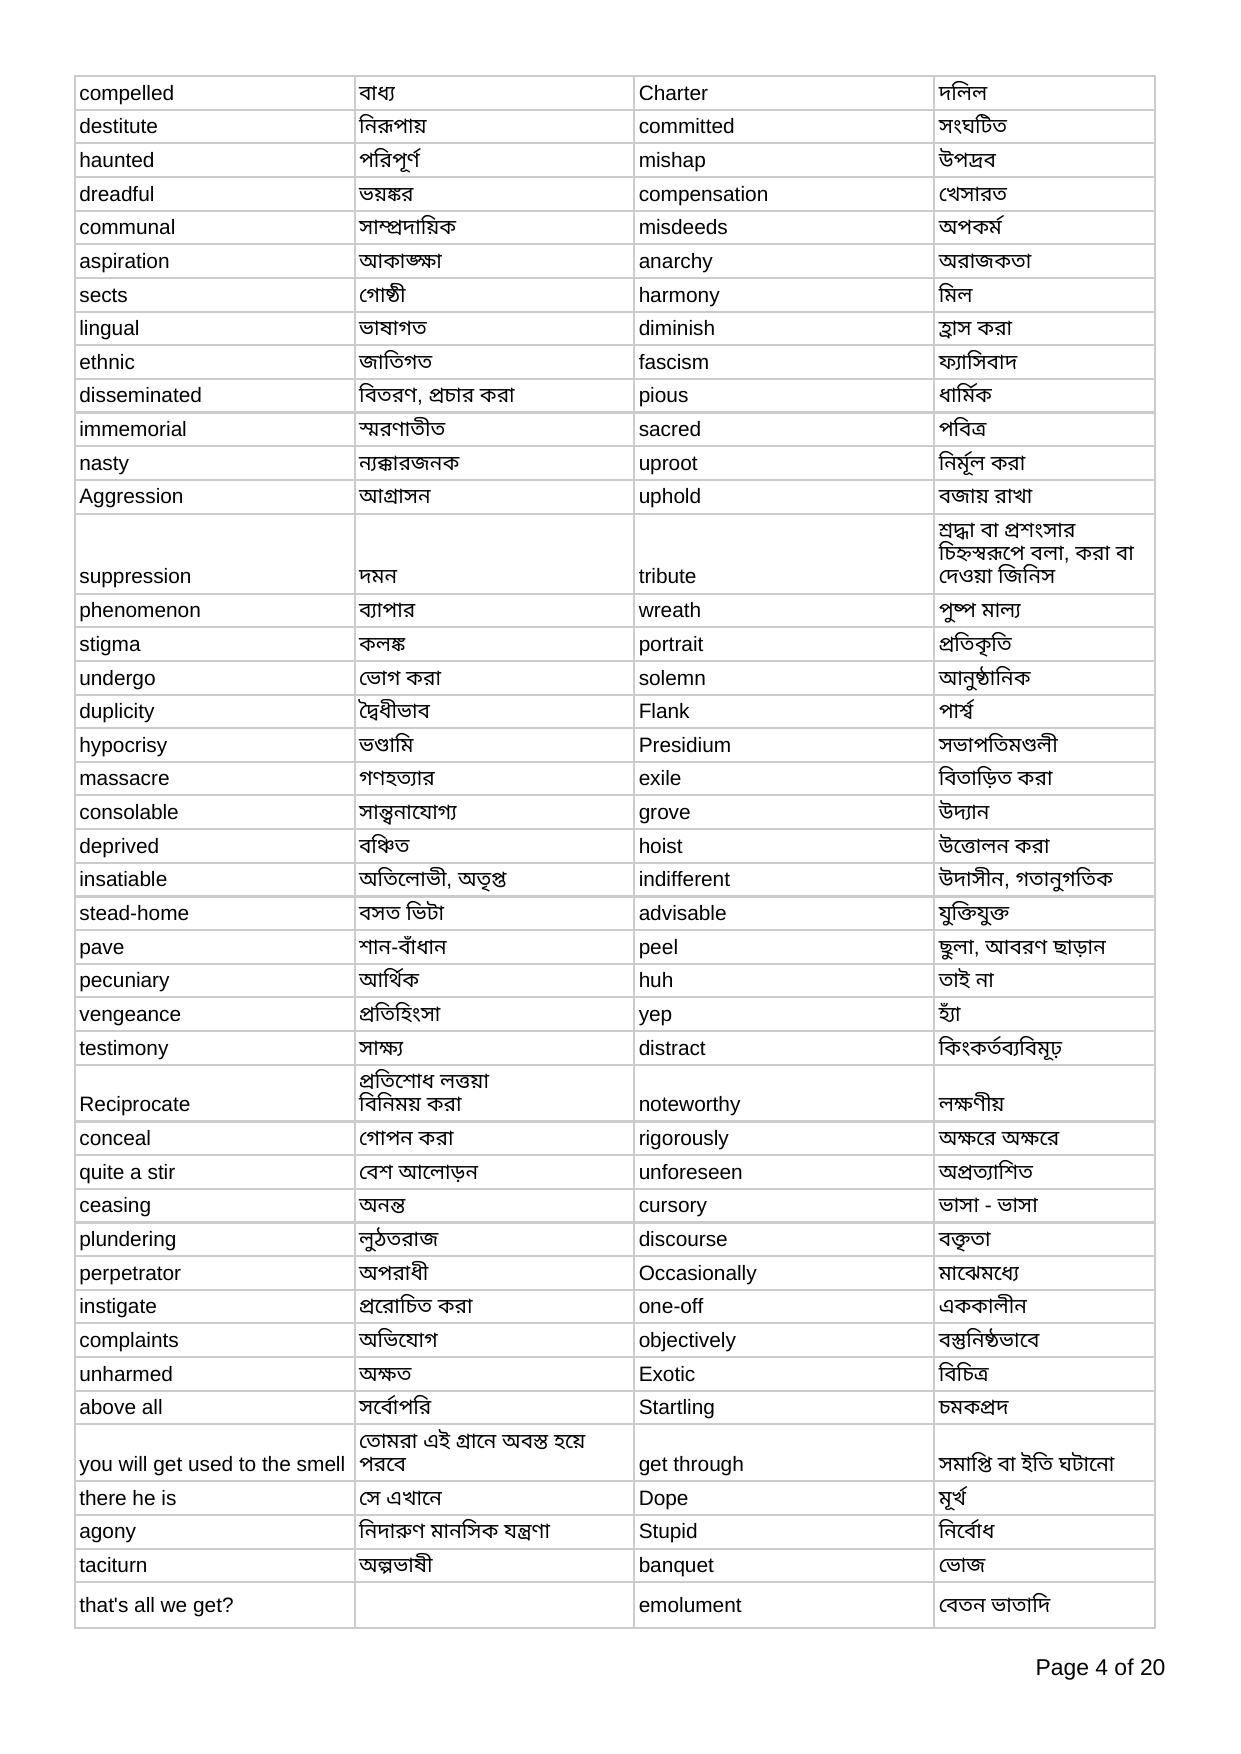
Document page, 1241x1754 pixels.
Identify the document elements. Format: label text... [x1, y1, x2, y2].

table_cell Reciprocate [76, 1066, 354, 1120]
table_cell ছুলা, আবরণ ছাড়ান [935, 931, 1154, 963]
table_cell testimony [76, 1032, 354, 1063]
table_cell Dope [635, 1482, 933, 1514]
table_cell দমন [356, 515, 633, 592]
table_cell hoist [635, 830, 933, 862]
table_cell মিল [935, 279, 1154, 311]
table_cell নিদারুণ মানসিক যন্ত্রণা [356, 1516, 633, 1547]
table_cell ভোগ করা [356, 662, 633, 693]
table_cell সমাপ্তি বা ইতি ঘটানো [935, 1425, 1154, 1480]
table_cell objectively [635, 1324, 933, 1356]
table_cell fascism [635, 346, 933, 378]
table_cell ভাষাগত [356, 313, 633, 344]
table_cell undergo [76, 662, 354, 693]
table_cell ভণ্ডামি [356, 729, 633, 761]
table_cell instigate [76, 1291, 354, 1322]
table_cell mishap [635, 144, 933, 176]
table_cell you will get used to the smell [76, 1425, 354, 1480]
table_cell সভাপতিমণ্ডলী [935, 729, 1154, 761]
table_cell আগ্রাসন [356, 481, 633, 512]
table_cell consolable [76, 796, 354, 828]
table_cell ceasing [76, 1190, 354, 1221]
table_cell শান-বাঁধান [356, 931, 633, 963]
table_cell চমকপ্রদ [935, 1392, 1154, 1423]
table_cell complaints [76, 1324, 354, 1356]
table_cell above all [76, 1392, 354, 1423]
table_cell অপরাধী [356, 1257, 633, 1289]
table_cell গণহত্যার [356, 763, 633, 794]
table_cell cursory [635, 1190, 933, 1221]
table_cell বঞ্চিত [356, 830, 633, 862]
table_cell Occasionally [635, 1257, 933, 1289]
table_cell বিতাড়িত করা [935, 763, 1154, 794]
table_cell প্রতিকৃতি [935, 628, 1154, 660]
table_cell Exotic [635, 1358, 933, 1389]
table_cell pave [76, 931, 354, 963]
table_cell perpetrator [76, 1257, 354, 1289]
table_cell nasty [76, 447, 354, 479]
table_cell deprived [76, 830, 354, 862]
table_cell plundering [76, 1224, 354, 1255]
table_cell immemorial [76, 414, 354, 445]
table_cell উদাসীন, গতানুগতিক [935, 864, 1154, 895]
table_cell সাক্ষ্য [356, 1032, 633, 1063]
table_cell মাঝেমধ্যে [935, 1257, 1154, 1289]
table_cell rigorously [635, 1123, 933, 1154]
table_cell যুক্তিযুক্ত [935, 898, 1154, 929]
table_cell get through [635, 1425, 933, 1480]
table_cell অপ্রত্যাশিত [935, 1156, 1154, 1188]
table_cell insatiable [76, 864, 354, 895]
table_cell নির্মূল করা [935, 447, 1154, 479]
table_cell প্রতিহিংসা [356, 998, 633, 1030]
table_cell সাম্প্রদায়িক [356, 212, 633, 243]
table_cell দ্বৈধীভাব [356, 696, 633, 727]
table_cell solemn [635, 662, 933, 693]
table_cell vengeance [76, 998, 354, 1030]
table_cell Presidium [635, 729, 933, 761]
table_cell এককালীন [935, 1291, 1154, 1322]
table_cell উপদ্রব [935, 144, 1154, 176]
table_cell পার্শ্ব [935, 696, 1154, 727]
table_cell উত্তোলন করা [935, 830, 1154, 862]
table_cell communal [76, 212, 354, 243]
table_cell dreadful [76, 178, 354, 209]
table_cell নির্বোধ [935, 1516, 1154, 1547]
table_cell exile [635, 763, 933, 794]
table_cell ভাসা - ভাসা [935, 1190, 1154, 1221]
table_cell Flank [635, 696, 933, 727]
table_cell পুষ্প মাল্য [935, 595, 1154, 626]
table_cell আকাঙ্ক্ষা [356, 245, 633, 277]
table_cell ধার্মিক [935, 380, 1154, 411]
table_cell peel [635, 931, 933, 963]
table_cell hypocrisy [76, 729, 354, 761]
table_cell compelled [76, 77, 354, 109]
table_cell লুঠতরাজ [356, 1224, 633, 1255]
table_cell quite a stir [76, 1156, 354, 1188]
table_cell পরিপূর্ণ [356, 144, 633, 176]
table_cell Charter [635, 77, 933, 109]
table_cell anarchy [635, 245, 933, 277]
table_cell destitute [76, 111, 354, 142]
table_cell diminish [635, 313, 933, 344]
table_cell conceal [76, 1123, 354, 1154]
table_cell sects [76, 279, 354, 311]
table_cell পবিত্র [935, 414, 1154, 445]
table_cell বাধ্য [356, 77, 633, 109]
table_cell agony [76, 1516, 354, 1547]
table_cell সান্ত্বনাযোগ্য [356, 796, 633, 828]
table_cell ভোজ [935, 1550, 1154, 1581]
table_cell haunted [76, 144, 354, 176]
table_cell দলিল [935, 77, 1154, 109]
table_cell ভয়ঙ্কর [356, 178, 633, 209]
table_cell committed [635, 111, 933, 142]
table_cell indifferent [635, 864, 933, 895]
table_cell নিরূপায় [356, 111, 633, 142]
table_cell stigma [76, 628, 354, 660]
table_cell pious [635, 380, 933, 411]
table_cell হ্যাঁ [935, 998, 1154, 1030]
table_cell misdeeds [635, 212, 933, 243]
table_cell yep [635, 998, 933, 1030]
table_cell কিংকর্তব্যবিমূঢ় [935, 1032, 1154, 1063]
table_cell unforeseen [635, 1156, 933, 1188]
table_cell সর্বোপরি [356, 1392, 633, 1423]
table_cell lingual [76, 313, 354, 344]
table_cell pecuniary [76, 965, 354, 996]
table_cell অরাজকতা [935, 245, 1154, 277]
table_cell অনন্ত [356, 1190, 633, 1221]
table_cell banquet [635, 1550, 933, 1581]
table_cell বিতরণ, প্রচার করা [356, 380, 633, 411]
table_cell খেসারত [935, 178, 1154, 209]
table_cell unharmed [76, 1358, 354, 1389]
table_cell অল্পভাষী [356, 1550, 633, 1581]
table_cell Stupid [635, 1516, 933, 1547]
table_cell Aggression [76, 481, 354, 512]
table_cell প্ররোচিত করা [356, 1291, 633, 1322]
table_cell সে এখানে [356, 1482, 633, 1514]
table_cell emolument [635, 1583, 933, 1627]
table_cell গোষ্ঠী [356, 279, 633, 311]
table_cell সংঘটিত [935, 111, 1154, 142]
table_cell অপকর্ম [935, 212, 1154, 243]
table_cell অতিলোভী, অতৃপ্ত [356, 864, 633, 895]
table_cell বসত ভিটা [356, 898, 633, 929]
table_cell স্মরণাতীত [356, 414, 633, 445]
table_cell বেতন ভাতাদি [935, 1583, 1154, 1627]
table_cell লক্ষণীয় [935, 1066, 1154, 1120]
table_cell প্রতিশোধ লত্তয়া বিনিময় করা [356, 1066, 633, 1120]
table_cell massacre [76, 763, 354, 794]
table_cell ফ্যাসিবাদ [935, 346, 1154, 378]
table_cell grove [635, 796, 933, 828]
table_cell বস্তুনিষ্ঠভাবে [935, 1324, 1154, 1356]
table_cell distract [635, 1032, 933, 1063]
table_cell অভিযোগ [356, 1324, 633, 1356]
table_cell গোপন করা [356, 1123, 633, 1154]
table_cell জাতিগত [356, 346, 633, 378]
table_cell অক্ষত [356, 1358, 633, 1389]
table_cell Startling [635, 1392, 933, 1423]
table_cell ন্যক্কারজনক [356, 447, 633, 479]
table_cell portrait [635, 628, 933, 660]
table_cell অক্ষরে অক্ষরে [935, 1123, 1154, 1154]
table_cell harmony [635, 279, 933, 311]
table_cell noteworthy [635, 1066, 933, 1120]
table_cell sacred [635, 414, 933, 445]
table_cell wreath [635, 595, 933, 626]
table_cell one-off [635, 1291, 933, 1322]
table_cell শ্রদ্ধা বা প্রশংসার চিহ্নস্বরূপে বলা, করা বা দেওয়া জিনিস [935, 515, 1154, 592]
table_cell uproot [635, 447, 933, 479]
table_cell there he is [76, 1482, 354, 1514]
table_cell হ্রাস করা [935, 313, 1154, 344]
table_cell compensation [635, 178, 933, 209]
table_cell aspiration [76, 245, 354, 277]
table_cell ব্যাপার [356, 595, 633, 626]
table_cell uphold [635, 481, 933, 512]
table_cell huh [635, 965, 933, 996]
table_cell তাই না [935, 965, 1154, 996]
table_cell discourse [635, 1224, 933, 1255]
table_cell বিচিত্র [935, 1358, 1154, 1389]
table_cell stead-home [76, 898, 354, 929]
table_cell কলঙ্ক [356, 628, 633, 660]
table_cell ethnic [76, 346, 354, 378]
table_cell তোমরা এই গ্রানে অবস্ত হয়ে পরবে [356, 1425, 633, 1480]
table_cell phenomenon [76, 595, 354, 626]
table_cell disseminated [76, 380, 354, 411]
table_cell tribute [635, 515, 933, 592]
table_cell মূর্খ [935, 1482, 1154, 1514]
table_cell বেশ আলোড়ন [356, 1156, 633, 1188]
table_cell আর্থিক [356, 965, 633, 996]
table_cell suppression [76, 515, 354, 592]
table_cell taciturn [76, 1550, 354, 1581]
table_cell উদ্যান [935, 796, 1154, 828]
table_cell [356, 1583, 633, 1627]
table_cell that's all we get? [76, 1583, 354, 1627]
table_cell আনুষ্ঠানিক [935, 662, 1154, 693]
table_cell বজায় রাখা [935, 481, 1154, 512]
table_cell বক্তৃতা [935, 1224, 1154, 1255]
table_cell advisable [635, 898, 933, 929]
table_cell duplicity [76, 696, 354, 727]
